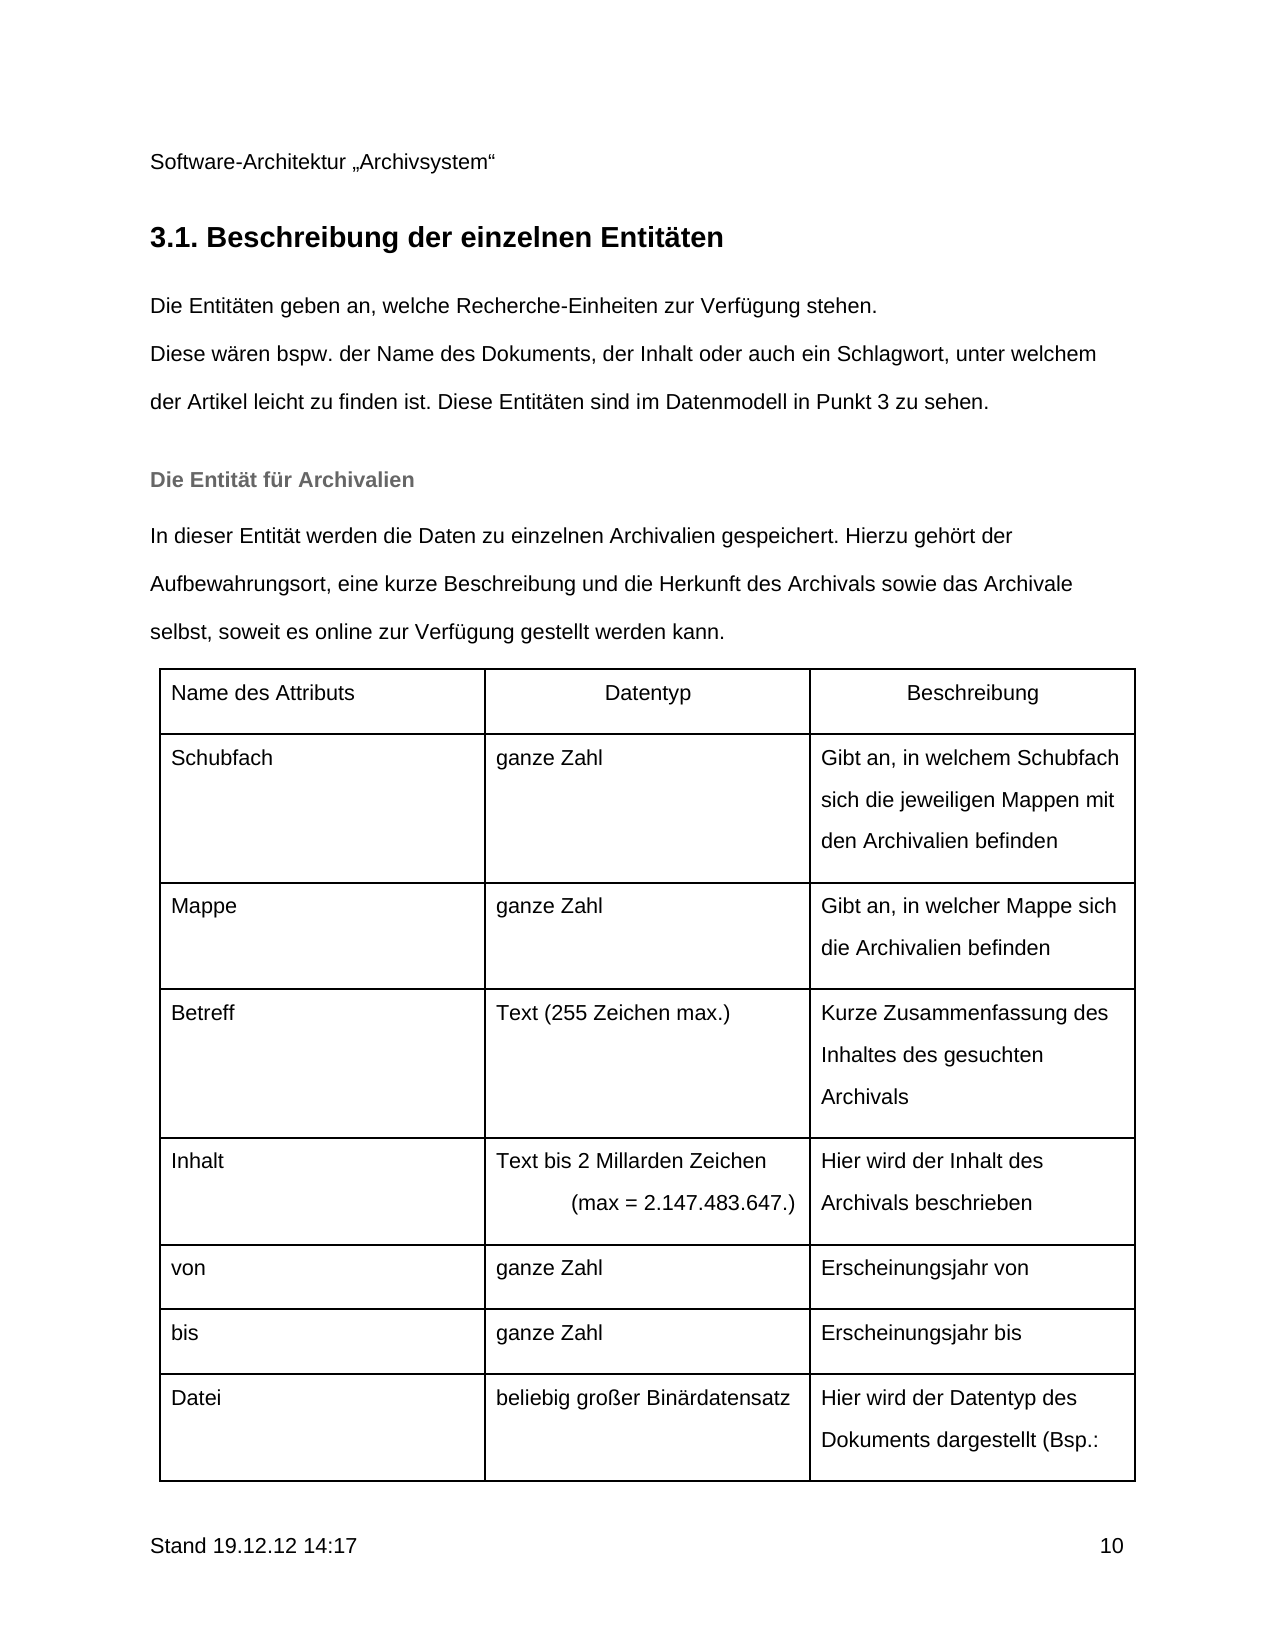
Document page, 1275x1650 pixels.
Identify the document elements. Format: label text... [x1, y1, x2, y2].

table_cell bis [161, 1310, 484, 1373]
table_cell Text (255 Zeichen max.) [486, 990, 809, 1137]
text Diese wären bspw. der Name des Dokuments, der Inhalt oder auch ein Schlagwort, unter welchem der Artikel leicht zu finden ist. Diese Entitäten sind im Datenmodell in Punkt 3 zu sehen. [150, 342, 1125, 432]
table_cell beliebig großer Binärdatensatz [486, 1375, 809, 1480]
table_cell ganze Zahl [486, 1310, 809, 1373]
table_cell Gibt an, in welchem Schubfach sich die jeweiligen Mappen mit den Archivalien befinden [811, 735, 1134, 882]
text In dieser Entität werden die Daten zu einzelnen Archivalien gespeichert. Hierzu gehört der Aufbewahrungsort, eine kurze Beschreibung und die Herkunft des Archivals sowie das Archivale selbst, soweit es online zur Verfügung gestellt werden kann. [150, 524, 1125, 662]
table_cell Text bis 2 Millarden Zeichen (max = 2.147.483.647.) [486, 1139, 809, 1243]
table_cell Mappe [161, 884, 484, 988]
text Die Entitäten geben an, welche Recherche-Einheiten zur Verfügung stehen. [150, 294, 1125, 336]
table_cell Erscheinungsjahr von [811, 1246, 1134, 1308]
table_cell Hier wird der Inhalt des Archivals beschrieben [811, 1139, 1134, 1243]
table_cell Inhalt [161, 1139, 484, 1243]
table_header Beschreibung [811, 670, 1134, 733]
table_cell Gibt an, in welcher Mappe sich die Archivalien befinden [811, 884, 1134, 988]
subtitle 3.1. Beschreibung der einzelnen Entitäten [150, 221, 1125, 277]
table_cell ganze Zahl [486, 884, 809, 988]
table_cell Kurze Zusammenfassung des Inhaltes des gesuchten Archivals [811, 990, 1134, 1137]
table_cell ganze Zahl [486, 735, 809, 882]
table_header Datentyp [486, 670, 809, 733]
table_cell Schubfach [161, 735, 484, 882]
subtitle Die Entität für Archivalien [150, 467, 1125, 509]
table_cell Hier wird der Datentyp des Dokuments dargestellt (Bsp.: [811, 1375, 1134, 1480]
table_cell Datei [161, 1375, 484, 1480]
table_cell von [161, 1246, 484, 1308]
table_cell Betreff [161, 990, 484, 1137]
table_cell Erscheinungsjahr bis [811, 1310, 1134, 1373]
table_header Name des Attributs [161, 670, 484, 733]
table_cell ganze Zahl [486, 1246, 809, 1308]
